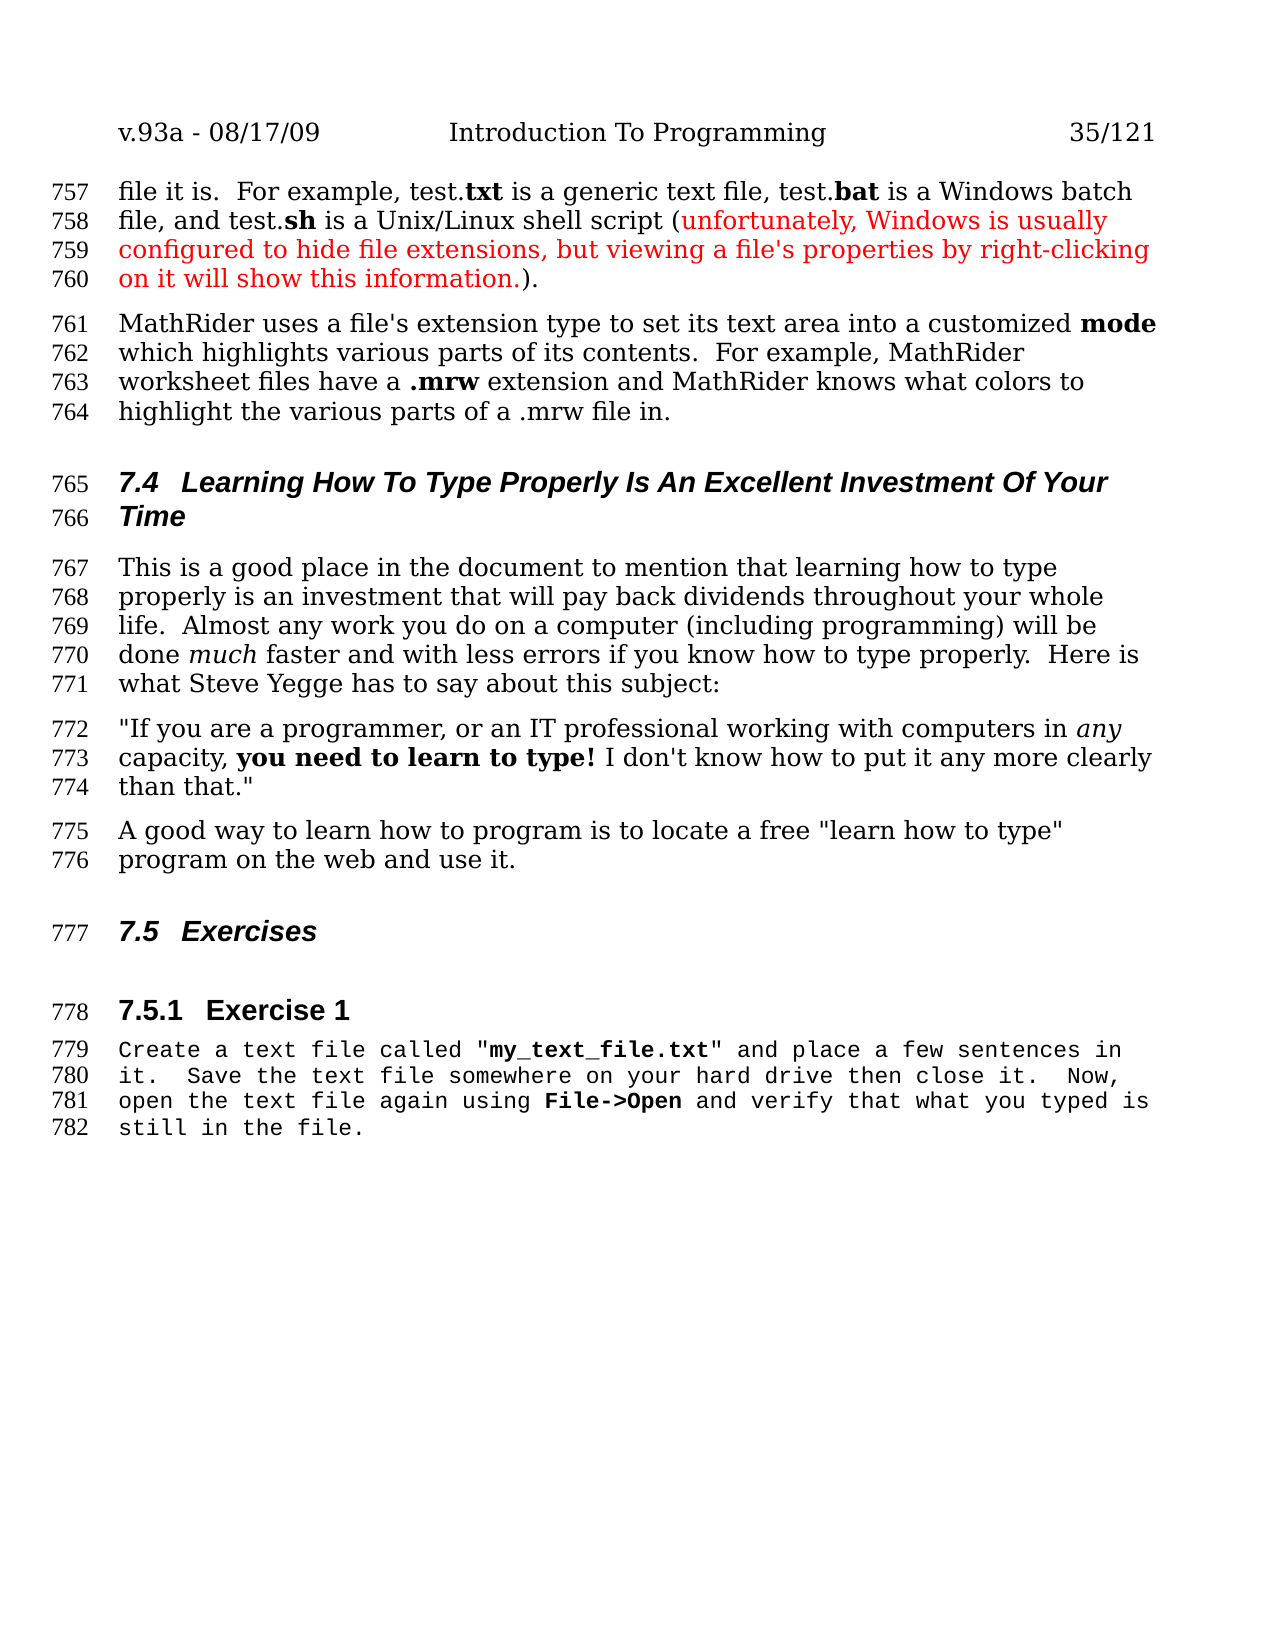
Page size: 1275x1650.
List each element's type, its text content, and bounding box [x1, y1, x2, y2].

text A good way to learn how to program is to locate a free "learn how to type" program on the web and use it. [118, 817, 1157, 875]
text file it is. For example, test.txt is a generic text file, test.bat is a Windows batch file, and test.sh is a Unix/Linux shell script (unfortunately, Windows is usually configured to hide file extensions, but viewing a file's properties by right-clicking on it will show this information.). [118, 177, 1157, 294]
subtitle Exercise 1 [118, 992, 1157, 1026]
text This is a good place in the document to mention that learning how to type properly is an investment that will pay back dividends throughout your whole life. Almost any work you do on a computer (including programming) will be done much faster and with less errors if you know how to type properly. Here is what Steve Yegge has to say about this subject: [118, 553, 1157, 699]
subtitle Learning How To Type Properly Is An Excellent Investment Of Your Time [118, 465, 1157, 532]
subtitle Exercises [118, 914, 1157, 947]
text "If you are a programmer, or an IT professional working with computers in any capacity, you need to learn to type! I don't know how to put it any more clearly than that." [118, 714, 1157, 802]
text MathRider uses a file's extension type to set its text area into a customized mode which highlights various parts of its contents. For example, MathRider worksheet files have a .mrw extension and MathRider knows what colors to highlight the various parts of a .mrw file in. [118, 309, 1157, 426]
text Create a text file called "my_text_file.txt" and place a few sentences in it. Save the text file somewhere on your hard drive then close it. Now, open the text file again using File->Open and verify that what you typed is still in the file. [118, 1038, 1157, 1142]
